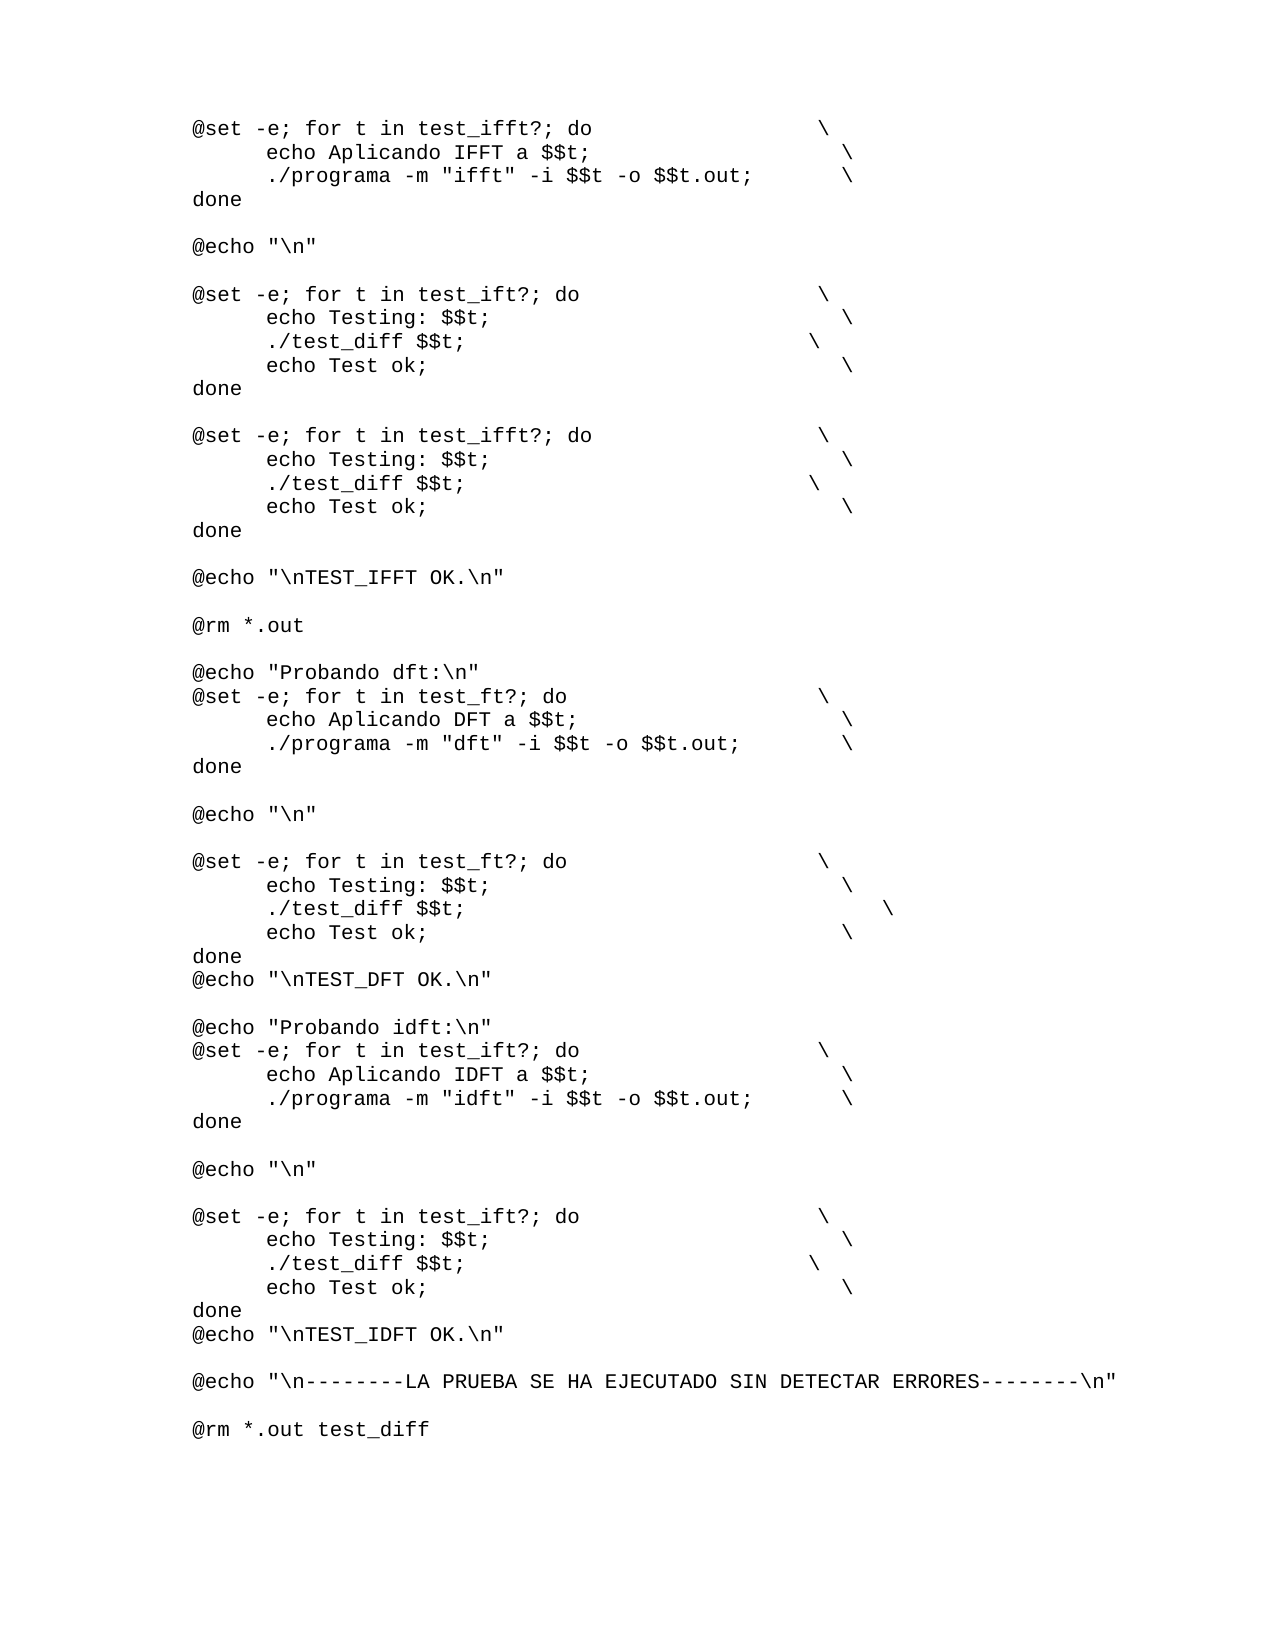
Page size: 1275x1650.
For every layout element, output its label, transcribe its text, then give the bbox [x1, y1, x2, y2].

text @rm *.out [118, 615, 1157, 638]
text echo Testing: $$t; \ [118, 449, 1157, 473]
text @set -e; for t in test_ifft?; do \ [118, 118, 1157, 142]
text done [118, 520, 1157, 544]
text echo Testing: $$t; \ [118, 1229, 1157, 1253]
text ./test_diff $$t; \ [118, 898, 1157, 922]
text @set -e; for t in test_ifft?; do \ [118, 426, 1157, 449]
text done [118, 1111, 1157, 1135]
text done [118, 757, 1157, 780]
text done [118, 189, 1157, 213]
text ./test_diff $$t; \ [118, 331, 1157, 354]
text @echo "\n" [118, 1158, 1157, 1182]
text @set -e; for t in test_ift?; do \ [118, 1206, 1157, 1229]
text @set -e; for t in test_ft?; do \ [118, 851, 1157, 875]
text @echo "\n" [118, 236, 1157, 260]
text echo Test ok; \ [118, 496, 1157, 520]
text @echo "\n--------LA PRUEBA SE HA EJECUTADO SIN DETECTAR ERRORES--------\n" [118, 1371, 1157, 1395]
text @set -e; for t in test_ft?; do \ [118, 686, 1157, 709]
text @echo "\nTEST_IFFT OK.\n" [118, 567, 1157, 591]
text ./programa -m "dft" -i $$t -o $$t.out; \ [118, 733, 1157, 757]
text @echo "\nTEST_DFT OK.\n" [118, 969, 1157, 993]
text echo Aplicando IFFT a $$t; \ [118, 142, 1157, 165]
text @rm *.out test_diff [118, 1419, 1157, 1442]
text @echo "\nTEST_IDFT OK.\n" [118, 1324, 1157, 1348]
text echo Aplicando DFT a $$t; \ [118, 709, 1157, 733]
text ./programa -m "ifft" -i $$t -o $$t.out; \ [118, 165, 1157, 189]
text @echo "Probando dft:\n" [118, 662, 1157, 686]
text ./programa -m "idft" -i $$t -o $$t.out; \ [118, 1088, 1157, 1111]
text echo Test ok; \ [118, 1277, 1157, 1300]
text echo Test ok; \ [118, 922, 1157, 946]
text ./test_diff $$t; \ [118, 1253, 1157, 1277]
text @set -e; for t in test_ift?; do \ [118, 284, 1157, 307]
text echo Test ok; \ [118, 354, 1157, 378]
text @echo "\n" [118, 804, 1157, 827]
text echo Aplicando IDFT a $$t; \ [118, 1064, 1157, 1088]
text echo Testing: $$t; \ [118, 875, 1157, 898]
text ./test_diff $$t; \ [118, 473, 1157, 496]
text done [118, 378, 1157, 402]
text done [118, 1300, 1157, 1324]
text echo Testing: $$t; \ [118, 307, 1157, 331]
text @echo "Probando idft:\n" [118, 1017, 1157, 1040]
text done [118, 946, 1157, 969]
text @set -e; for t in test_ift?; do \ [118, 1040, 1157, 1064]
